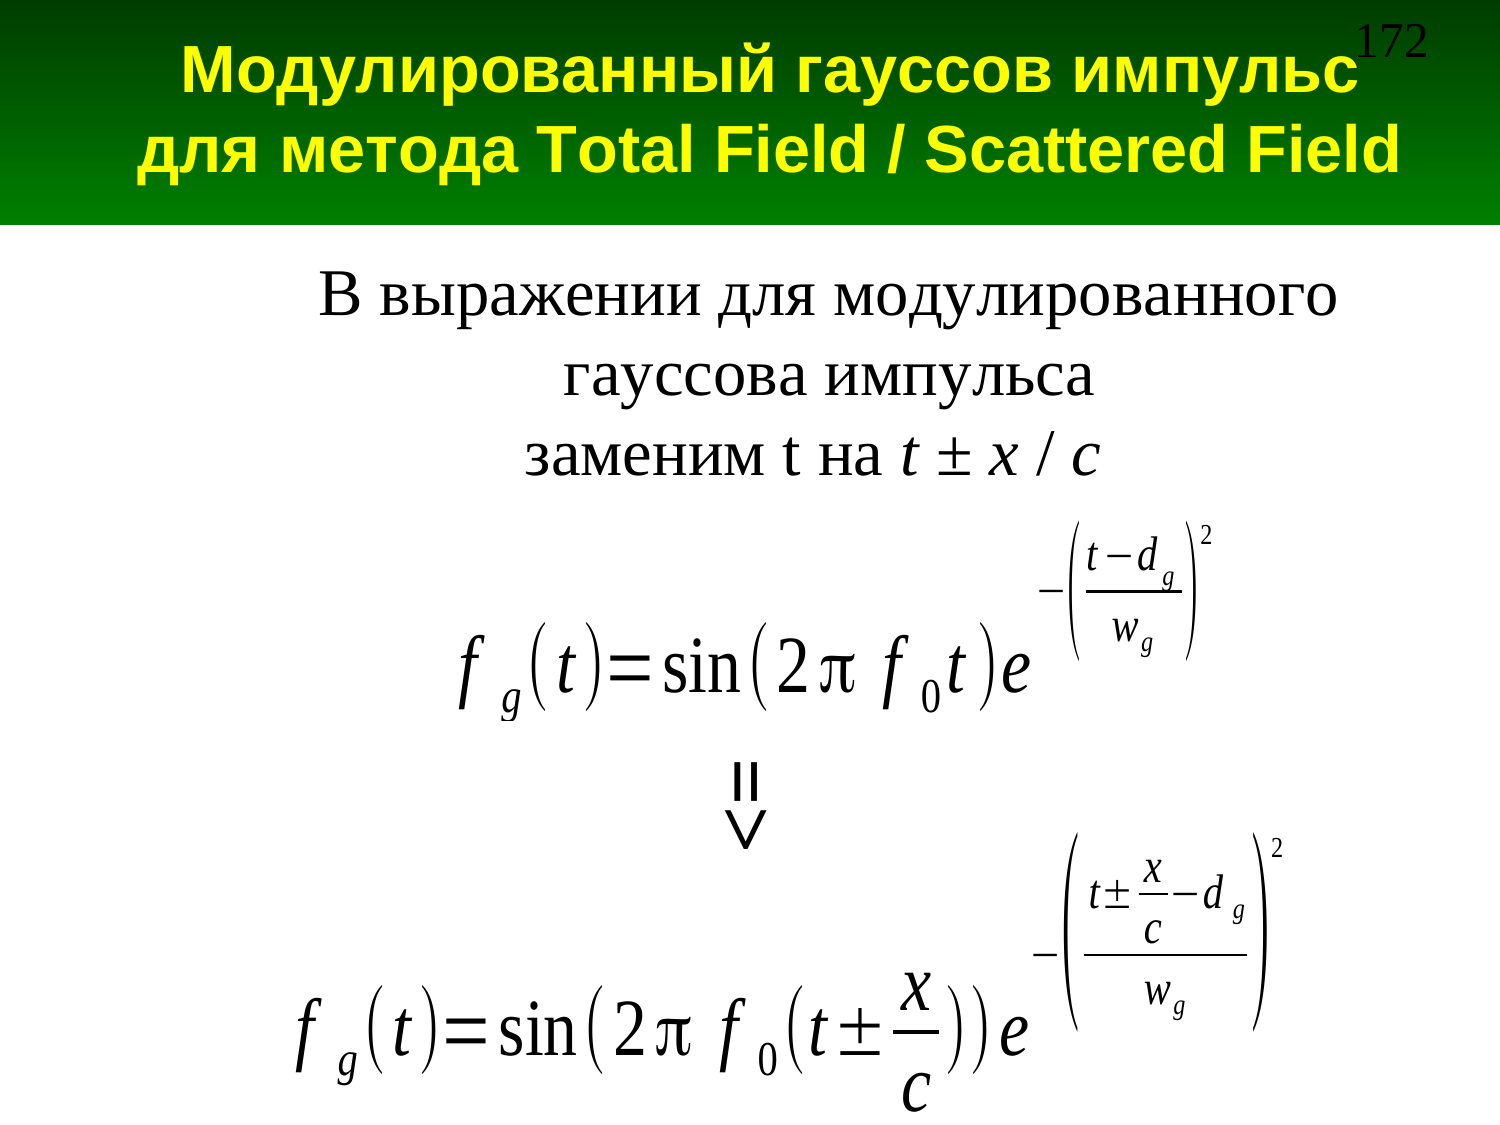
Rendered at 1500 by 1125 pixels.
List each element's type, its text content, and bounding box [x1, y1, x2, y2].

title Модулированный гауссов импульс для метода Total Field / Scattered Field [100, 7, 1441, 204]
text_box В выражении для модулированного гауссова импульса заменим t на t ± x / c [304, 241, 1347, 497]
text_box => [690, 744, 810, 898]
chart [265, 826, 1300, 1125]
chart [429, 519, 1229, 721]
